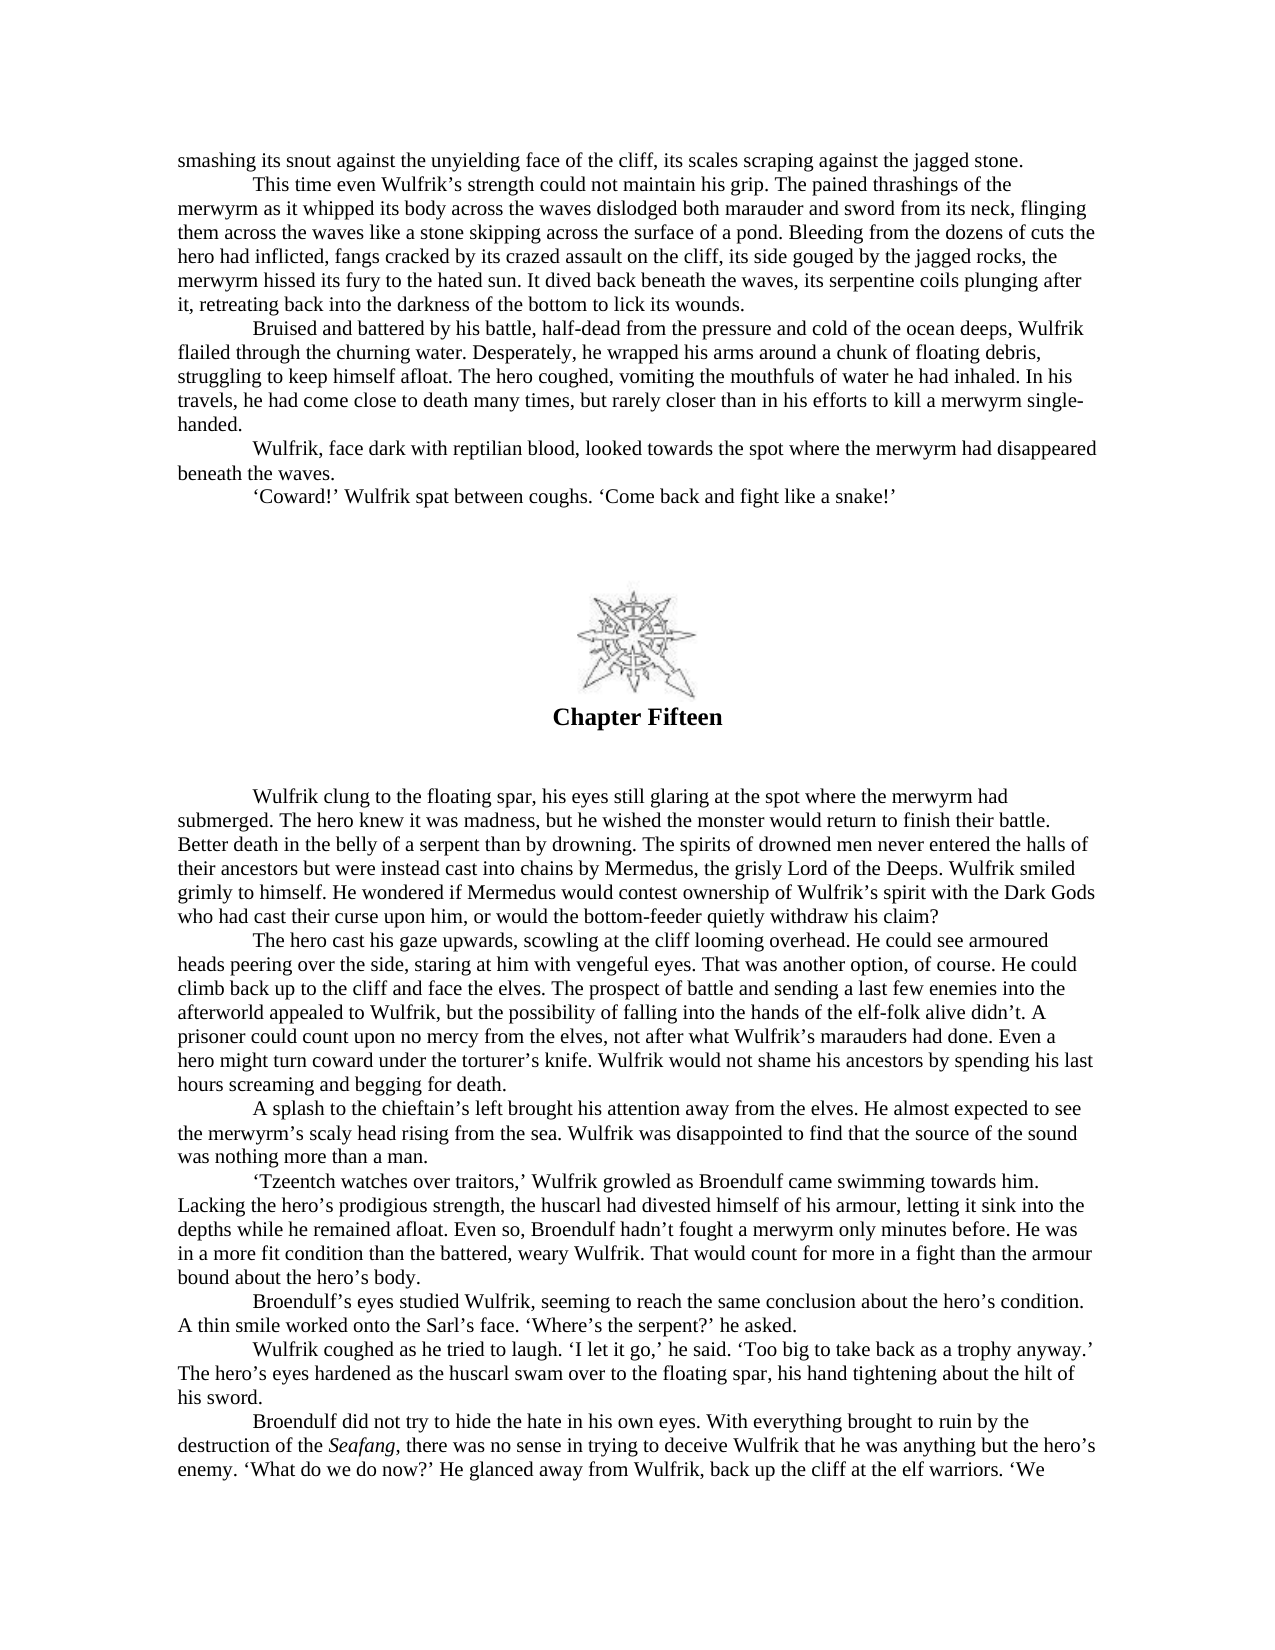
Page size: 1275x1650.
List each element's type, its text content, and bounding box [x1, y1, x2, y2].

text A splash to the chieftain’s left brought his attention away from the elves. He almost expected to see the merwyrm’s scaly head rising from the sea. Wulfrik was disappointed to find that the source of the sound was nothing more than a man. [177, 1096, 1098, 1168]
text Broendulf’s eyes studied Wulfrik, seeming to reach the same conclusion about the hero’s condition. A thin smile worked onto the Sarl’s face. ‘Where’s the serpent?’ he asked. [177, 1289, 1098, 1337]
text Wulfrik coughed as he tried to laugh. ‘I let it go,’ he said. ‘Too big to take back as a trophy anyway.’ The hero’s eyes hardened as the huscarl swam over to the floating spar, his hand tightening about the hilt of his sword. [177, 1337, 1098, 1409]
picture [577, 556, 698, 702]
text Broendulf did not try to hide the hate in his own eyes. With everything brought to ruin by the destruction of the Seafang, there was no sense in trying to deceive Wulfrik that he was anything but the hero’s enemy. ‘What do we do now?’ He glanced away from Wulfrik, back up the cliff at the elf warriors. ‘We [177, 1409, 1098, 1481]
text Wulfrik, face dark with reptilian blood, looked towards the spot where the merwyrm had disappeared beneath the waves. [177, 436, 1098, 484]
text smashing its snout against the unyielding face of the cliff, its scales scraping against the jagged stone. [177, 148, 1098, 172]
text This time even Wulfrik’s strength could not maintain his grip. The pained thrashings of the merwyrm as it whipped its body across the waves dislodged both marauder and sword from its neck, flinging them across the waves like a stone skipping across the surface of a pond. Bleeding from the dozens of cuts the hero had inflicted, fangs cracked by its crazed assault on the cliff, its side gouged by the jagged rocks, the merwyrm hissed its fury to the hated sun. It dived back beneath the waves, its serpentine coils plunging after it, retreating back into the darkness of the bottom to lick its wounds. [177, 172, 1098, 316]
text ‘Coward!’ Wulfrik spat between coughs. ‘Come back and fight like a snake!’ [177, 484, 1098, 557]
text The hero cast his gaze upwards, scowling at the cliff looming overhead. He could see armoured heads peering over the side, staring at him with vengeful eyes. That was another option, of course. He could climb back up to the cliff and face the elves. The prospect of battle and sending a last few enemies into the afterworld appealed to Wulfrik, but the possibility of falling into the hands of the elf-folk alive didn’t. A prisoner could count upon no mercy from the elves, not after what Wulfrik’s marauders had done. Even a hero might turn coward under the torturer’s knife. Wulfrik would not shame his ancestors by spending his last hours screaming and begging for death. [177, 928, 1098, 1096]
text Bruised and battered by his battle, half-dead from the pressure and cold of the ocean deeps, Wulfrik flailed through the churning water. Desperately, he wrapped his arms around a chunk of floating debris, struggling to keep himself afloat. The hero coughed, vomiting the mouthfuls of water he had inhaled. In his travels, he had come close to death many times, but rarely closer than in his efforts to kill a merwyrm single-handed. [177, 316, 1098, 436]
text Wulfrik clung to the floating spar, his eyes still glaring at the spot where the merwyrm had submerged. The hero knew it was madness, but he wished the monster would return to finish their battle. Better death in the belly of a serpent than by drowning. The spirits of drowned men never entered the halls of their ancestors but were instead cast into chains by Mermedus, the grisly Lord of the Deeps. Wulfrik smiled grimly to himself. He wondered if Mermedus would contest ownership of Wulfrik’s spirit with the Dark Gods who had cast their curse upon him, or would the bottom-feeder quietly withdraw his claim? [177, 783, 1098, 928]
text ‘Tzeentch watches over traitors,’ Wulfrik growled as Broendulf came swimming towards him. Lacking the hero’s prodigious strength, the huscarl had divested himself of his armour, letting it sink into the depths while he remained afloat. Even so, Broendulf hadn’t fought a merwyrm only minutes before. He was in a more fit condition than the battered, weary Wulfrik. That would count for more in a fight than the armour bound about the hero’s body. [177, 1168, 1098, 1289]
text Chapter Fifteen [177, 702, 1098, 783]
